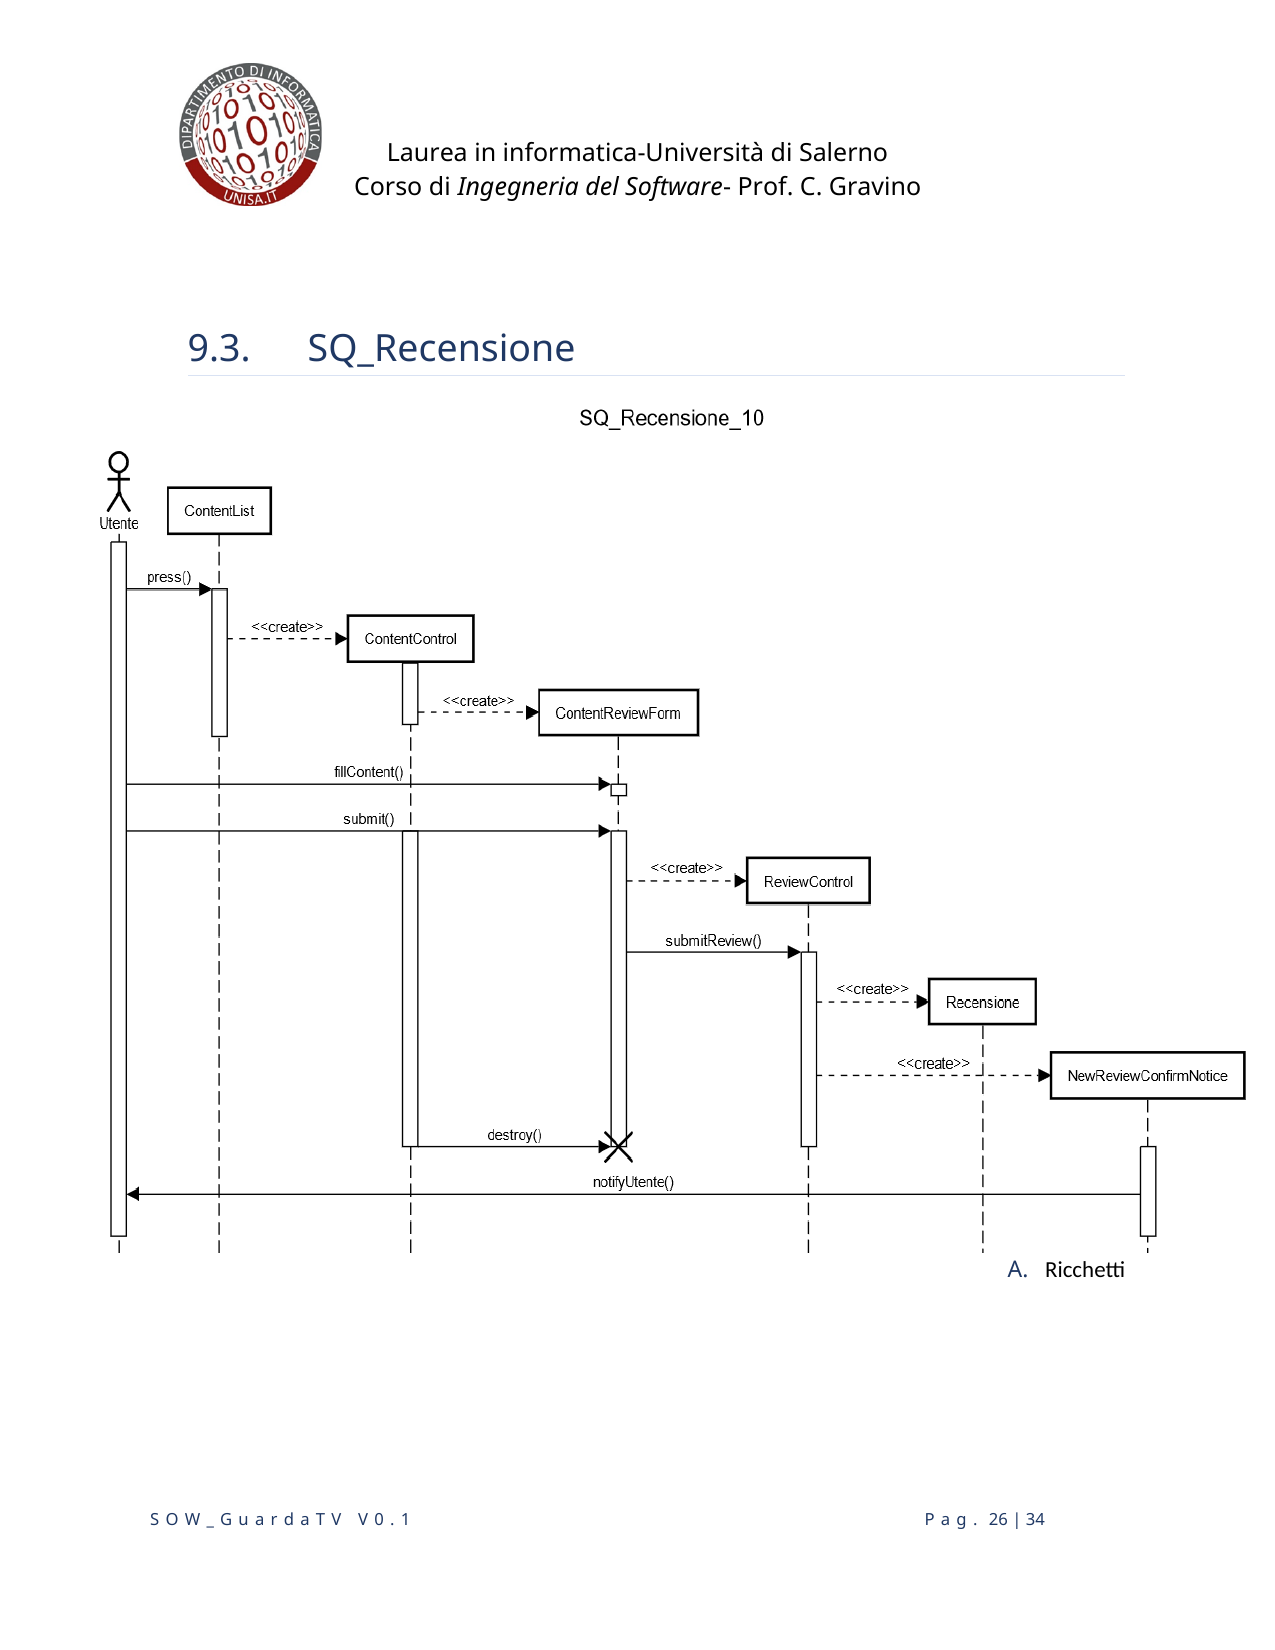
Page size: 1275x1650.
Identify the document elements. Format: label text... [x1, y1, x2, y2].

list Ricchetti [187, 1253, 1125, 1284]
list SQ_Recensione [187, 322, 1125, 375]
